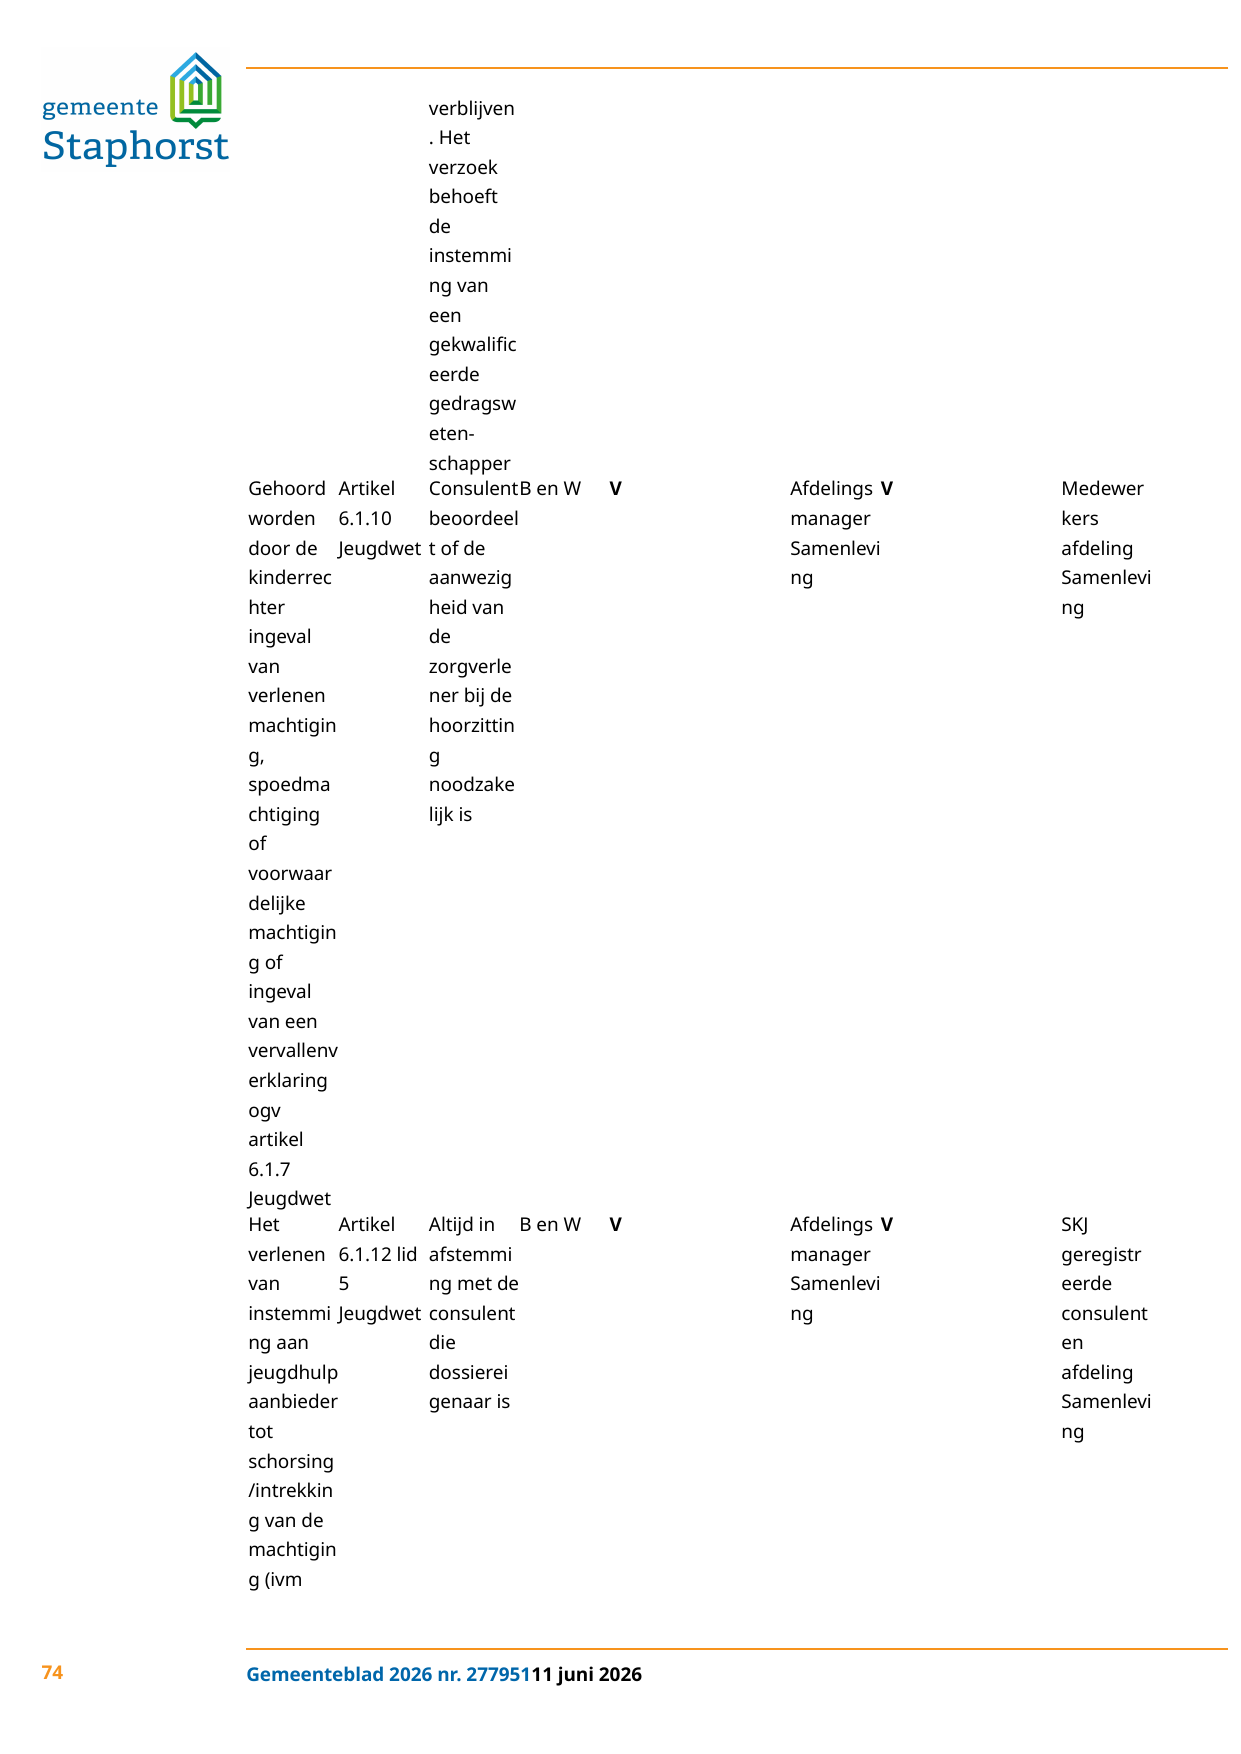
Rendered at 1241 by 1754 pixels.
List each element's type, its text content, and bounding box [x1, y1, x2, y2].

table_cell [971, 476, 1061, 1211]
table_cell [700, 476, 790, 1211]
table_cell Consulent beoordeelt of de aanwezigheid van de zorgverlener bij de hoorzitting noodzakelijk is [429, 476, 519, 1211]
table_cell V [881, 476, 971, 1211]
table_cell Artikel 6.1.12 lid 5 Jeugdwet [338, 1211, 429, 1592]
table_cell [700, 95, 790, 476]
table_cell V [609, 476, 700, 1211]
table_cell SKJ geregistreerde consulenten afdeling Samenleving [1061, 1211, 1152, 1592]
table_cell B en W [519, 1211, 609, 1592]
table_cell [790, 95, 881, 476]
table_cell Het verlenen van instemming aan jeugdhulpaanbieder tot schorsing/intrekking van de machtiging (ivm [248, 1211, 338, 1592]
table_cell [338, 95, 429, 476]
picture [41, 47, 231, 172]
table_cell V [881, 1211, 971, 1592]
table_cell verblijven. Het verzoek behoeft de instemming van een gekwalificeerde gedragsweten- schapper [429, 95, 519, 476]
table_cell [609, 95, 700, 476]
table_cell Gehoord worden door de kinderrechter ingeval van verlenen machtiging, spoedmachtiging of voorwaardelijke machtiging of ingeval van een vervallenverklaring ogv artikel 6.1.7 Jeugdwet [248, 476, 338, 1211]
table_cell [881, 95, 971, 476]
table_cell [248, 95, 338, 476]
table_cell [971, 95, 1061, 476]
table_cell [1061, 95, 1152, 476]
table_cell Afdelingsmanager Samenleving [790, 476, 881, 1211]
table_cell [971, 1211, 1061, 1592]
table_cell [519, 95, 609, 476]
table_cell [700, 1211, 790, 1592]
table_cell Artikel 6.1.10 Jeugdwet [338, 476, 429, 1211]
table_cell V [609, 1211, 700, 1592]
table_cell Medewerkers afdeling Samenleving [1061, 476, 1152, 1211]
table_cell Afdelingsmanager Samenleving [790, 1211, 881, 1592]
table_cell B en W [519, 476, 609, 1211]
table_cell Altijd in afstemming met de consulent die dossiereigenaar is [429, 1211, 519, 1592]
